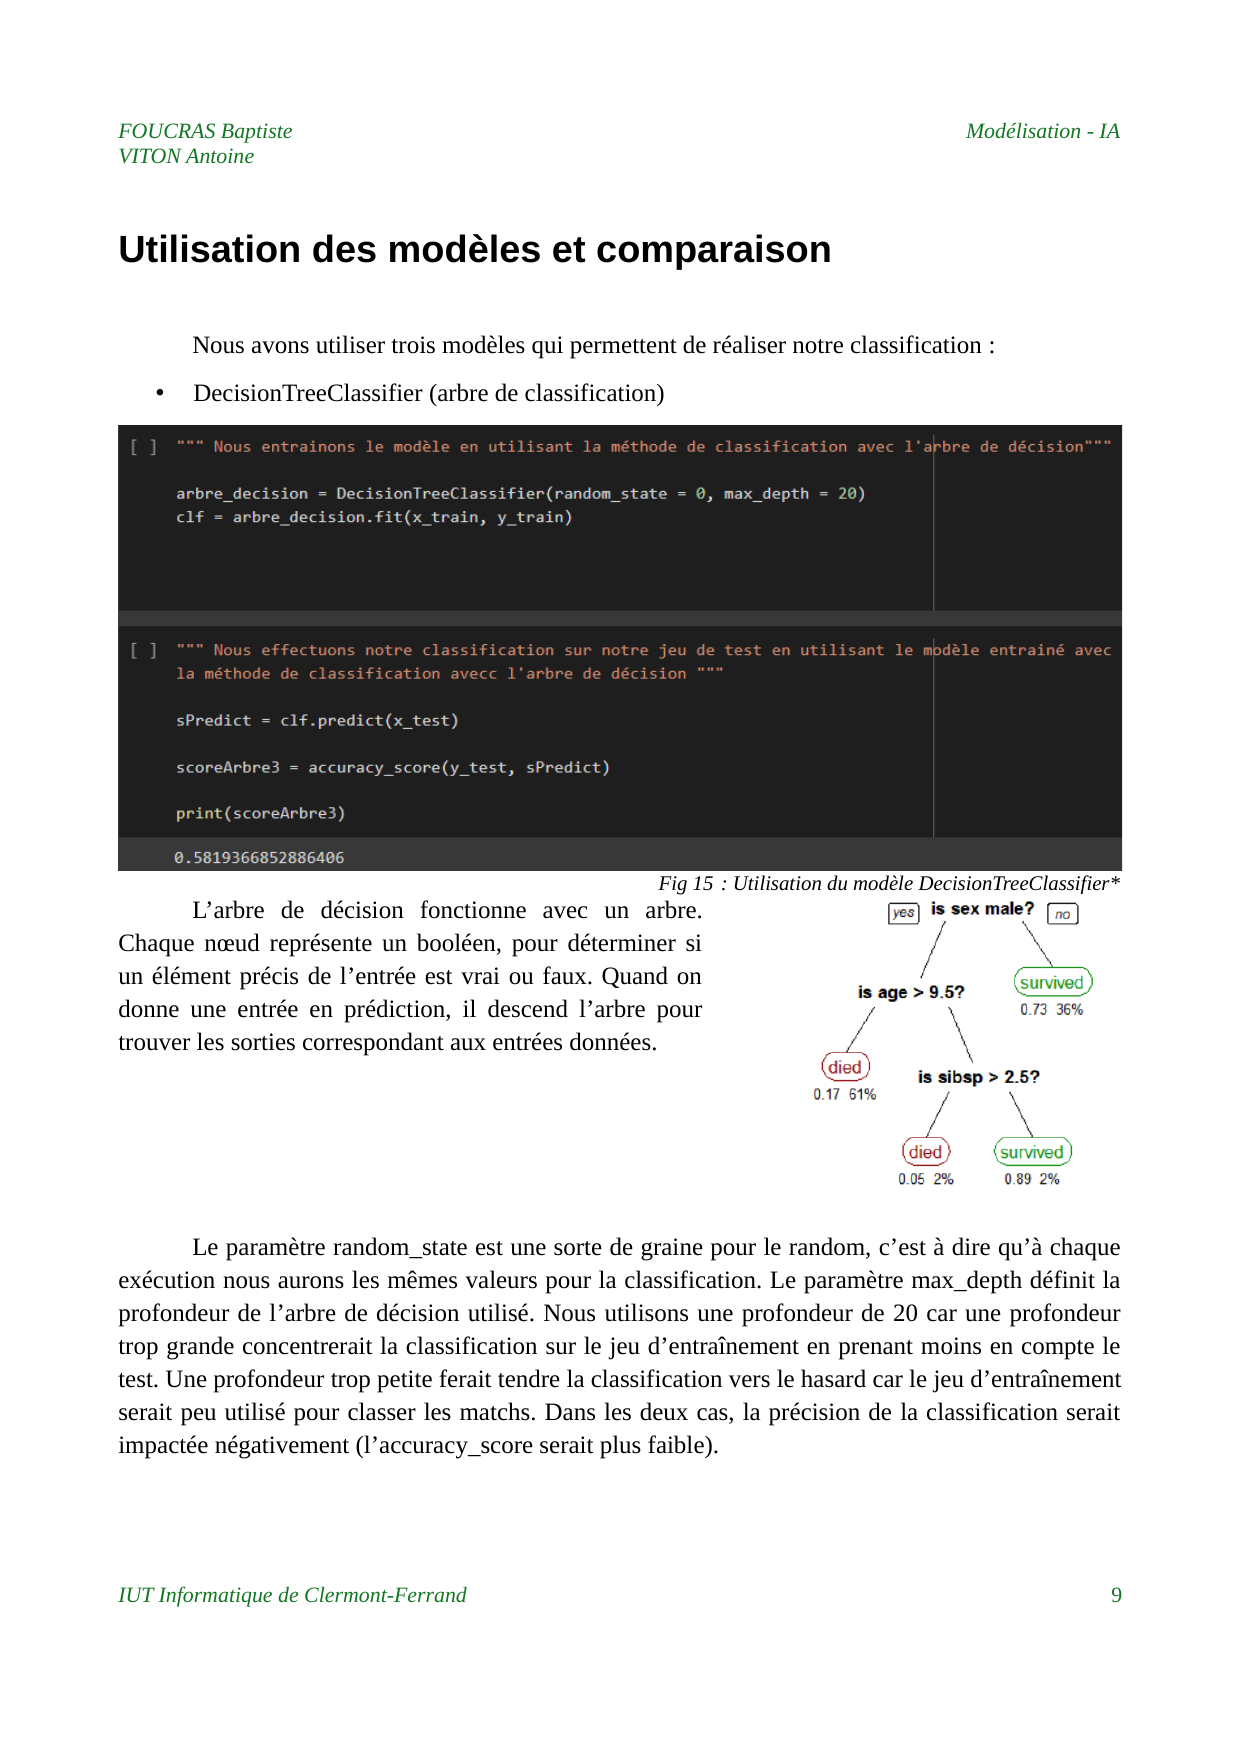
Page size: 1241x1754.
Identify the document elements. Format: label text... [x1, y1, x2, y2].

picture [797, 894, 1106, 1204]
table_header L’arbre de décision fonctionne avec un arbre. Chaque nœud représente un booléen, pour déterminer si un élément précis de l’entrée est vrai ou faux. Quand on donne une entrée en prédiction, il descend l’arbre pour trouver les sorties correspondant aux entrées données. [118, 895, 703, 1232]
text Le paramètre random_state est une sorte de graine pour le random, c’est à dire qu’à chaque exécution nous aurons les mêmes valeurs pour la classification. Le paramètre max_depth définit la profondeur de l’arbre de décision utilisé. Nous utilisons une profondeur de 20 car une profondeur trop grande concentrerait la classification sur le jeu d’entraînement en prenant moins en compte le test. Une profondeur trop petite ferait tendre la classification vers le hasard car le jeu d’entraînement serait peu utilisé pour classer les matchs. Dans les deux cas, la précision de la classification serait impactée négativement (l’accuracy_score serait plus faible). [118, 1232, 1122, 1459]
list DecisionTreeClassifier (arbre de classification) [156, 378, 1122, 407]
text Fig 15 : Utilisation du modèle DecisionTreeClassifier* [118, 871, 1122, 895]
picture [118, 425, 1123, 871]
subtitle Utilisation des modèles et comparaison [118, 227, 1122, 270]
table_header [703, 895, 1122, 1232]
text Nous avons utiliser trois modèles qui permettent de réaliser notre classification : [118, 331, 1122, 359]
